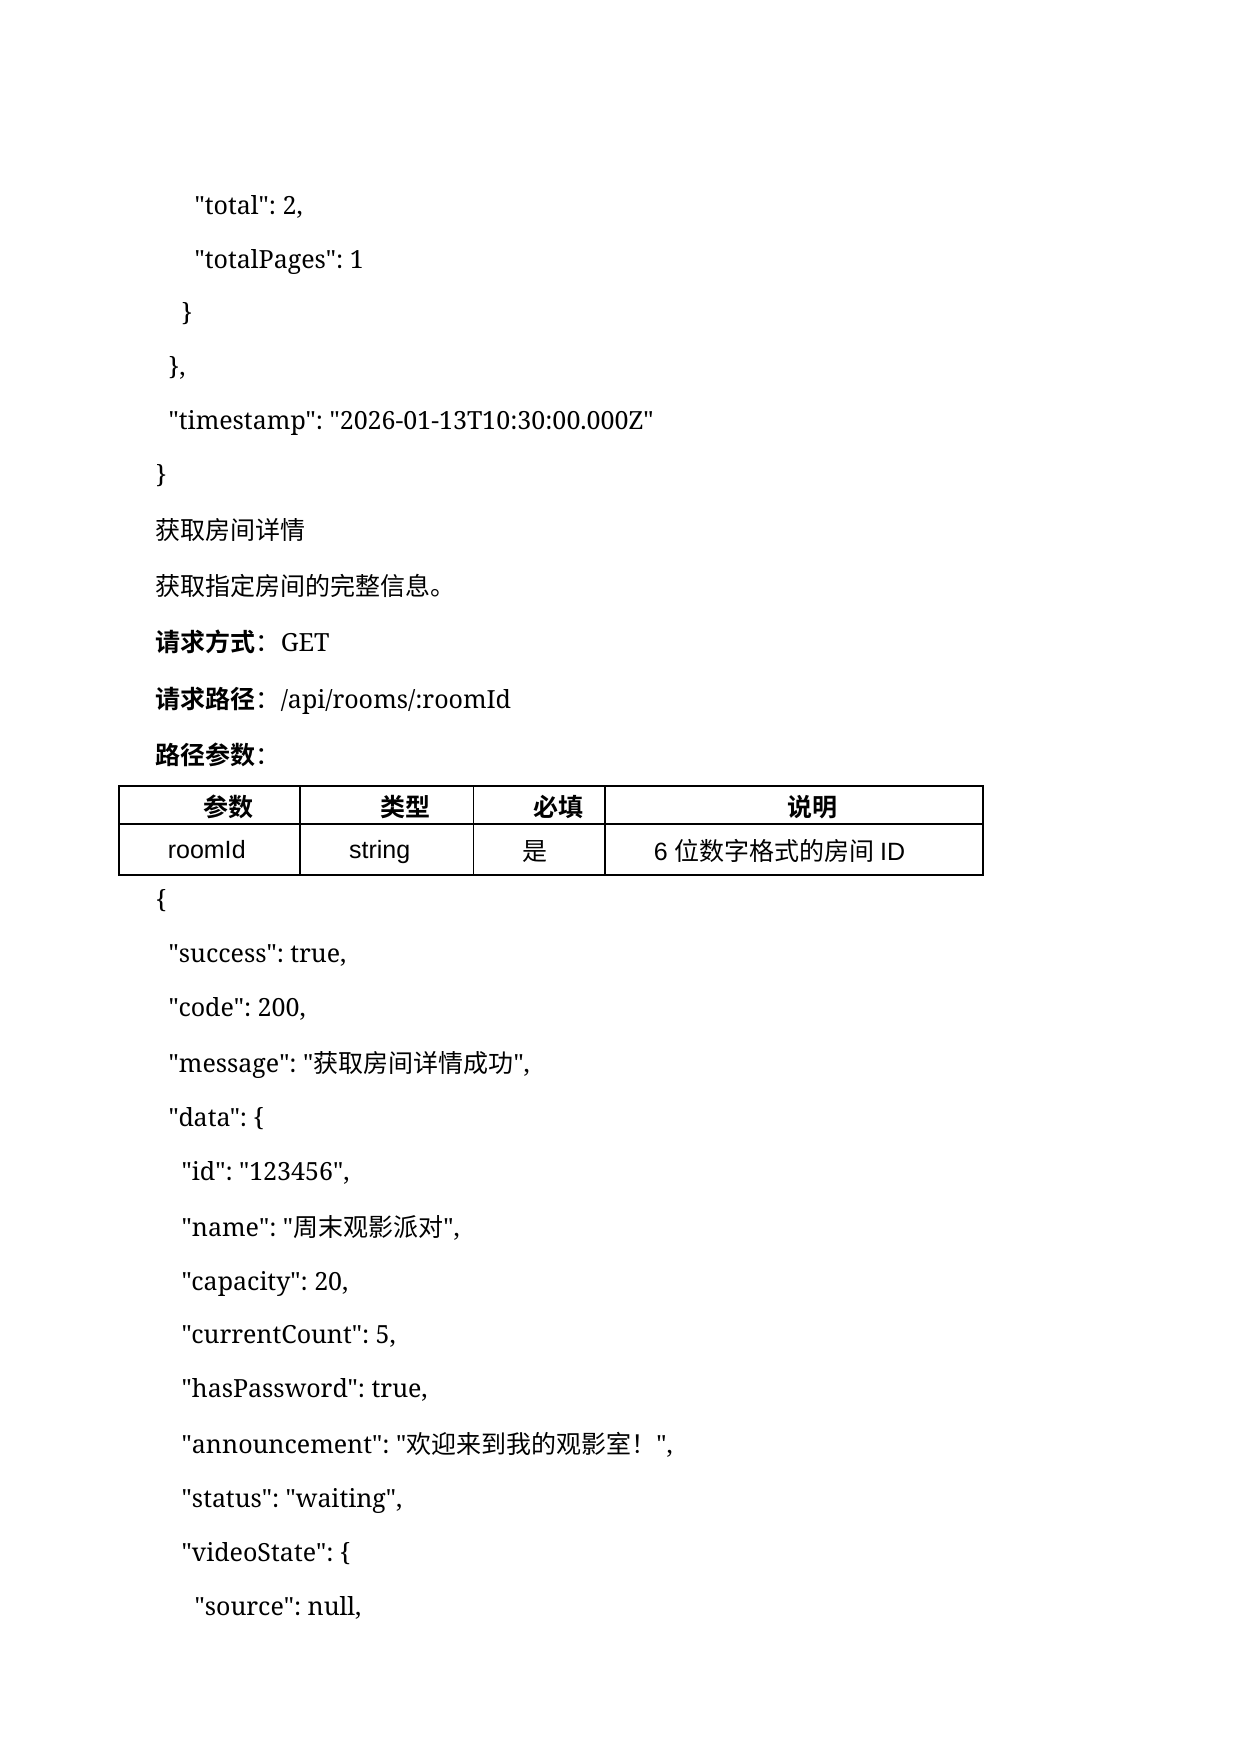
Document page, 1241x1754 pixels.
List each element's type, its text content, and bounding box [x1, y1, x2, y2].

table_cell roomId [120, 825, 299, 874]
list }, [156, 349, 1122, 383]
list "currentCount": 5, [156, 1317, 1122, 1351]
table_header 类型 [301, 787, 473, 823]
table_cell 6 位数字格式的房间 ID [606, 825, 982, 874]
list 路径参数： [156, 736, 1122, 772]
list "timestamp": "2026-01-13T10:30:00.000Z" [156, 403, 1122, 437]
list 获取指定房间的完整信息。 [156, 566, 1122, 603]
list "announcement": "欢迎来到我的观影室！", [156, 1425, 1122, 1461]
table_cell string [301, 825, 473, 874]
list "name": "周末观影派对", [156, 1207, 1122, 1243]
list { [156, 882, 1122, 916]
table_header 说明 [606, 787, 982, 823]
table_header 必填 [474, 787, 604, 823]
list "id": "123456", [156, 1153, 1122, 1187]
table_header 参数 [120, 787, 299, 823]
list "data": { [156, 1099, 1122, 1134]
list } [156, 456, 1122, 490]
list "source": null, [156, 1588, 1122, 1623]
list "hasPassword": true, [156, 1371, 1122, 1405]
list "message": "获取房间详情成功", [156, 1043, 1122, 1079]
list "videoState": { [156, 1535, 1122, 1569]
list "success": true, [156, 936, 1122, 970]
table_cell 是 [474, 825, 604, 874]
list 获取房间详情 [156, 510, 1122, 546]
list } [156, 295, 1122, 329]
list "status": "waiting", [156, 1481, 1122, 1515]
list "code": 200, [156, 989, 1122, 1023]
list 请求方式：GET [156, 623, 1122, 659]
list "total": 2, [156, 188, 1122, 222]
list 请求路径：/api/rooms/:roomId [156, 679, 1122, 715]
list "totalPages": 1 [156, 241, 1122, 275]
list "capacity": 20, [156, 1263, 1122, 1297]
